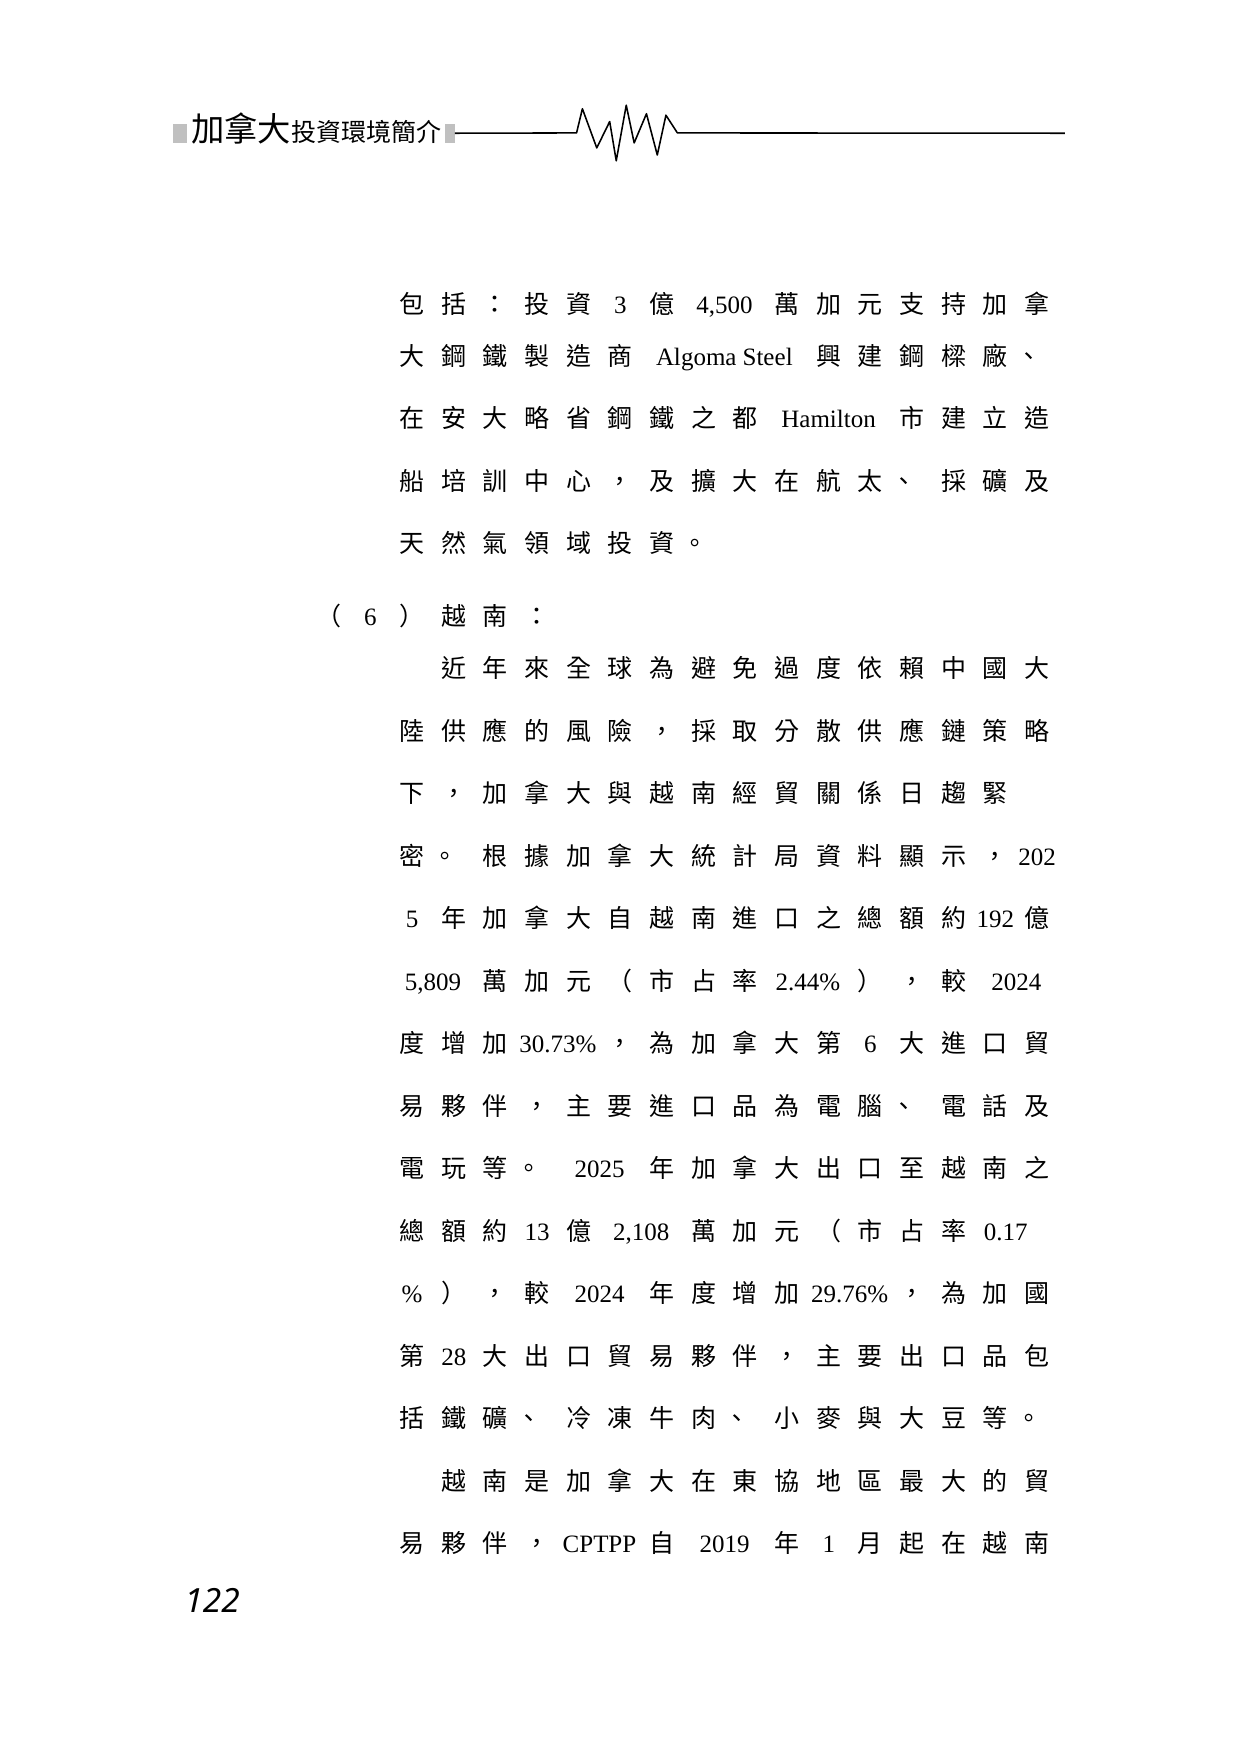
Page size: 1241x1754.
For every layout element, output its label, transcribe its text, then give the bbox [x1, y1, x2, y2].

text 包括：投資3億4,500萬加元支持加拿大鋼鐵製造商Algoma Steel興建鋼樑廠、在安大略省鋼鐵之都Hamilton市建立造船培訓中心，及擴大在航太、採礦及天然氣領域投資。 [367, 250, 1058, 563]
text 近年來全球為避免過度依賴中國大陸供應的風險，採取分散供應鏈策略下，加拿大與越南經貿關係日趨緊密。根據加拿大統計局資料顯示，2025年加拿大自越南進口之總額約192億5,809萬加元（市占率2.44%），較2024度增加30.73%，為加拿大第6大進口貿易夥伴，主要進口品為電腦、電話及電玩等。2025年加拿大出口至越南之總額約13億2,108萬加元（市占率0.17%），較2024年度增加29.76%，為加國第28大出口貿易夥伴，主要出口品包括鐵礦、冷凍牛肉、小麥與大豆等。 [367, 625, 1058, 1438]
text （6）越南： [306, 563, 1058, 625]
text 越南是加拿大在東協地區最大的貿易夥伴，CPTPP自2019年1月起在越南 [367, 1438, 1058, 1563]
